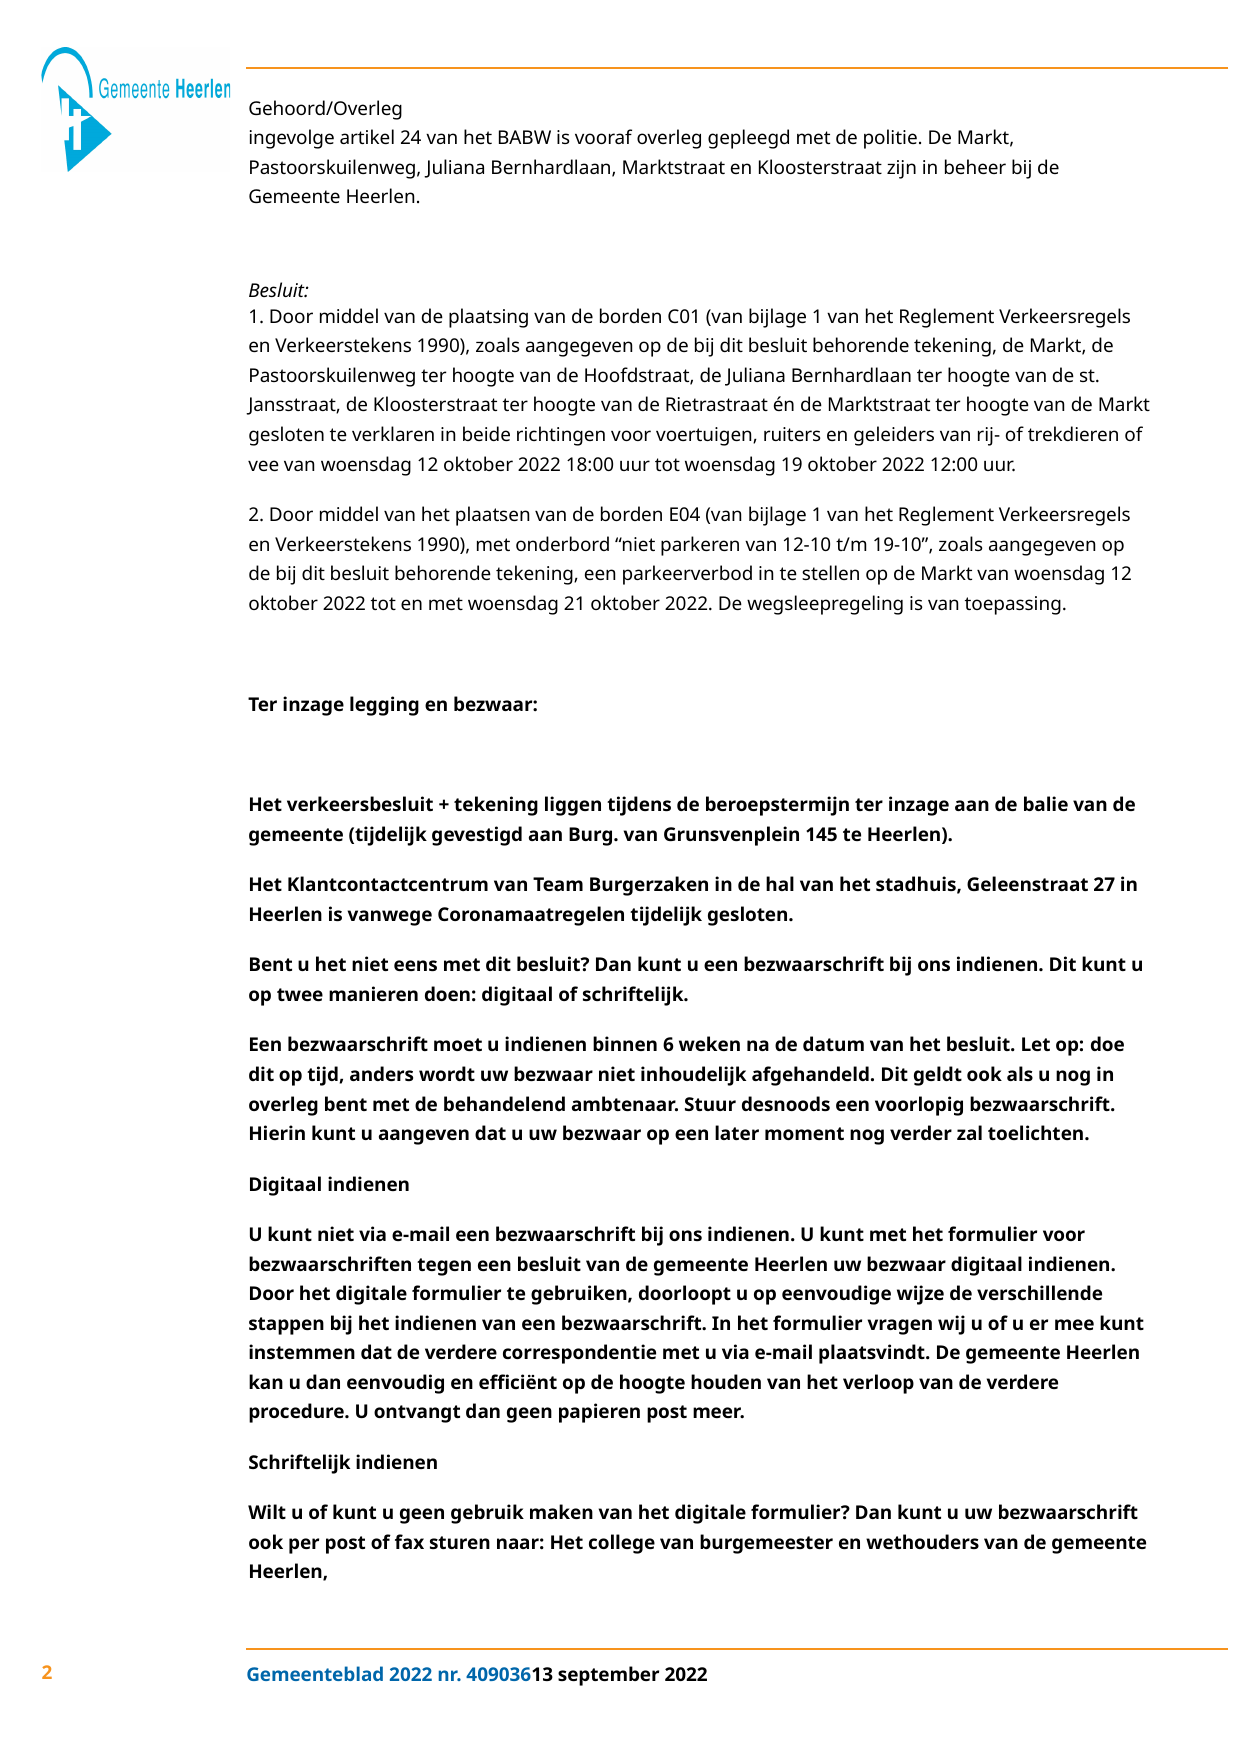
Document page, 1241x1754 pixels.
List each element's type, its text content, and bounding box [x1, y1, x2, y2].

text Wilt u of kunt u geen gebruik maken van het digitale formulier? Dan kunt u uw bezwaarschrift ook per post of fax sturen naar: Het college van burgemeester en wethouders van de gemeente Heerlen, [248, 1499, 1152, 1584]
text Schriftelijk indienen [248, 1449, 1152, 1475]
picture [41, 47, 231, 172]
text ingevolge artikel 24 van het BABW is vooraf overleg gepleegd met de politie. De Markt, Pastoorskuilenweg, Juliana Bernhardlaan, Marktstraat en Kloosterstraat zijn in beheer bij de Gemeente Heerlen. [248, 124, 1152, 209]
text Ter inzage legging en bezwaar: [248, 691, 1152, 716]
text Het Klantcontactcentrum van Team Burgerzaken in de hal van het stadhuis, Geleenstraat 27 in Heerlen is vanwege Coronamaatregelen tijdelijk gesloten. [248, 872, 1152, 927]
text Digitaal indienen [248, 1171, 1152, 1196]
picture [41, 47, 59, 70]
text 2. Door middel van het plaatsen van de borden E04 (van bijlage 1 van het Reglement Verkeersregels en Verkeerstekens 1990), met onderbord “niet parkeren van 12-10 t/m 19-10”, zoals aangegeven op de bij dit besluit behorende tekening, een parkeerverbod in te stellen op de Markt van woensdag 12 oktober 2022 tot en met woensdag 21 oktober 2022. De wegsleepregeling is van toepassing. [248, 501, 1152, 616]
text Een bezwaarschrift moet u indienen binnen 6 weken na de datum van het besluit. Let op: doe dit op tijd, anders wordt uw bezwaar niet inhoudelijk afgehandeld. Dit geldt ook als u nog in overleg bent met de behandelend ambtenaar. Stuur desnoods een voorlopig bezwaarschrift. Hierin kunt u aangeven dat u uw bezwaar op een later moment nog verder zal toelichten. [248, 1032, 1152, 1146]
text U kunt niet via e-mail een bezwaarschrift bij ons indienen. U kunt met het formulier voor bezwaarschriften tegen een besluit van de gemeente Heerlen uw bezwaar digitaal indienen. Door het digitale formulier te gebruiken, doorloopt u op eenvoudige wijze de verschillende stappen bij het indienen van een bezwaarschrift. In het formulier vragen wij u of u er mee kunt instemmen dat de verdere correspondentie met u via e-mail plaatsvindt. De gemeente Heerlen kan u dan eenvoudig en efficiënt op de hoogte houden van het verloop van de verdere procedure. U ontvangt dan geen papieren post meer. [248, 1221, 1152, 1424]
text Besluit: [248, 277, 1152, 303]
text Gehoord/Overleg [248, 95, 1152, 121]
text Bent u het niet eens met dit besluit? Dan kunt u een bezwaarschrift bij ons indienen. Dit kunt u op twee manieren doen: digitaal of schriftelijk. [248, 952, 1152, 1007]
text Het verkeersbesluit + tekening liggen tijdens de beroepstermijn ter inzage aan de balie van de gemeente (tijdelijk gevestigd aan Burg. van Grunsvenplein 145 te Heerlen). [248, 792, 1152, 847]
text 1. Door middel van de plaatsing van de borden C01 (van bijlage 1 van het Reglement Verkeersregels en Verkeerstekens 1990), zoals aangegeven op de bij dit besluit behorende tekening, de Markt, de Pastoorskuilenweg ter hoogte van de Hoofdstraat, de Juliana Bernhardlaan ter hoogte van de st. Jansstraat, de Kloosterstraat ter hoogte van de Rietrastraat én de Marktstraat ter hoogte van de Markt gesloten te verklaren in beide richtingen voor voertuigen, ruiters en geleiders van rij- of trekdieren of vee van woensdag 12 oktober 2022 18:00 uur tot woensdag 19 oktober 2022 12:00 uur. [248, 303, 1152, 476]
